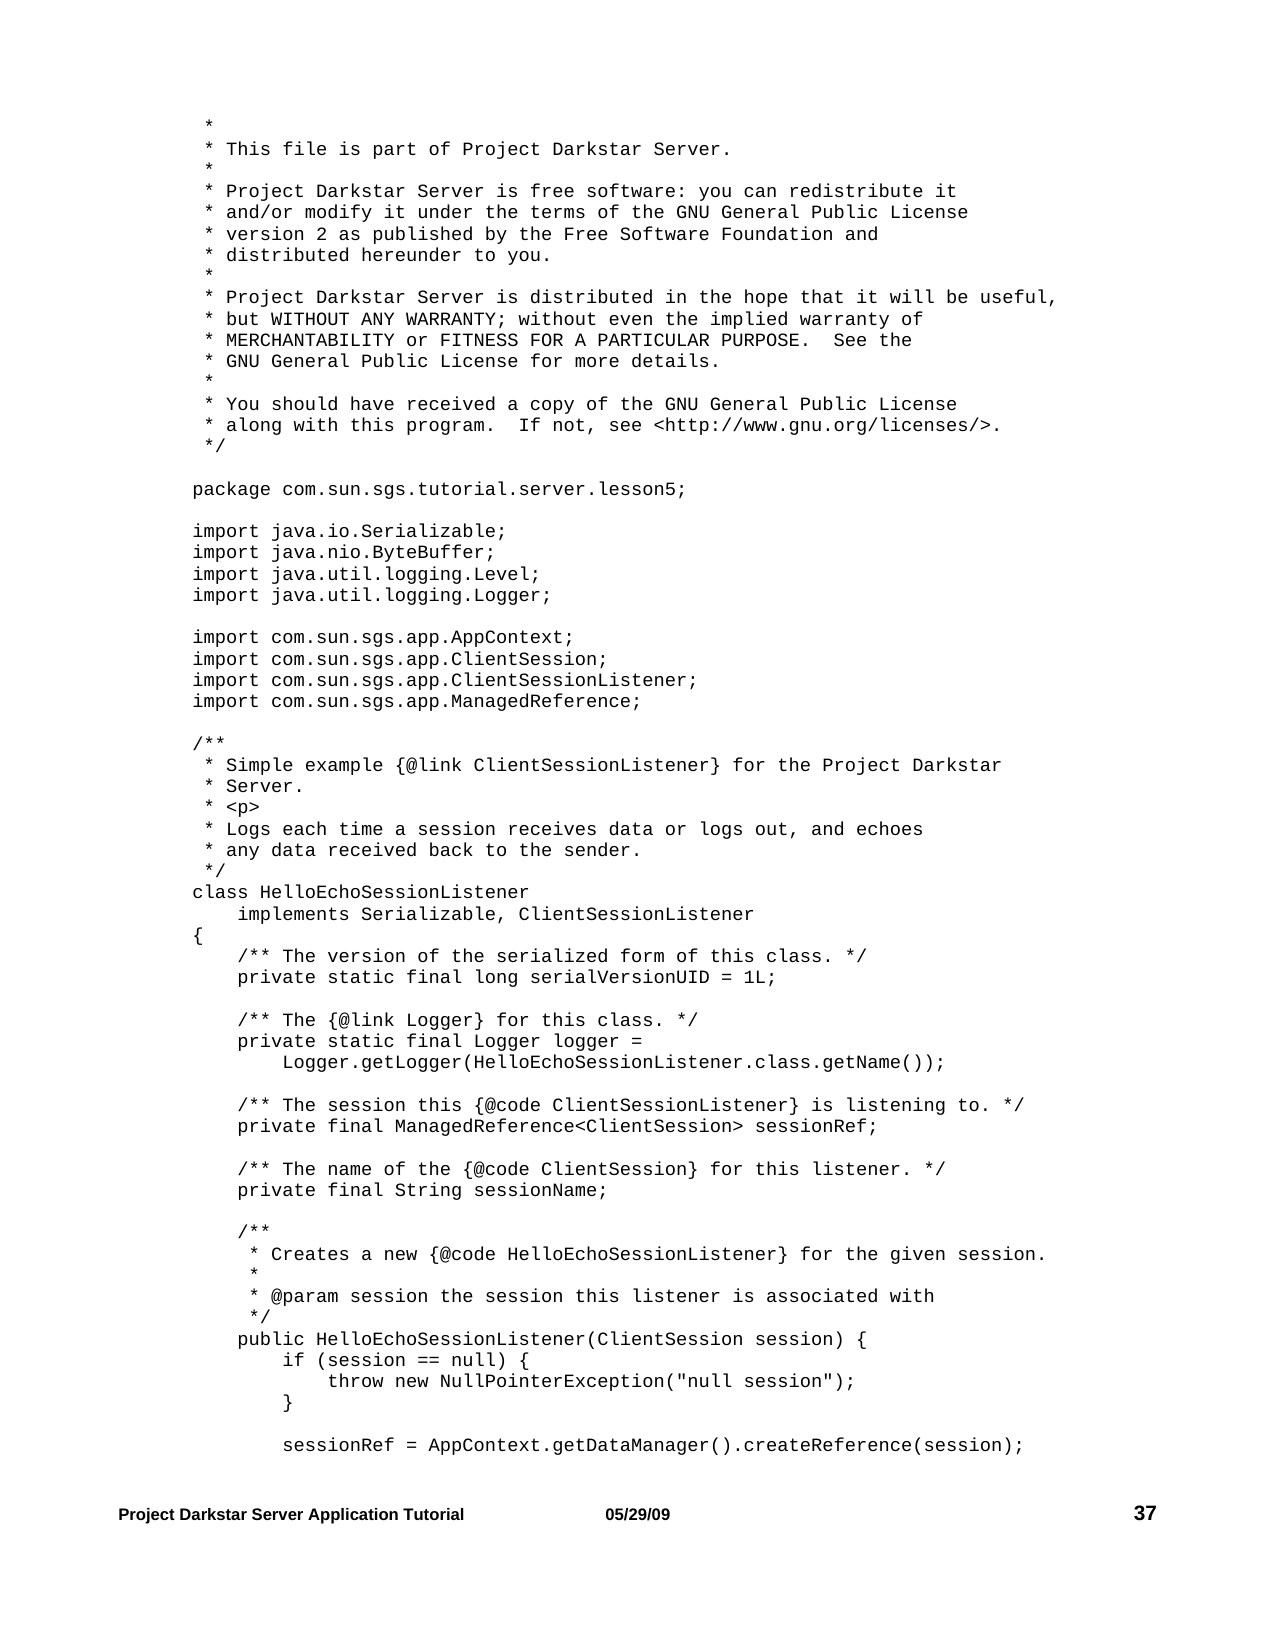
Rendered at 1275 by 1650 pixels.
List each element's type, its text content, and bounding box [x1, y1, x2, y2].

text * Creates a new {@code HelloEchoSessionListener} for the given session. [192, 1244, 1098, 1266]
text * and/or modify it under the terms of the GNU General Public License [192, 203, 1098, 224]
text Logger.getLogger(HelloEchoSessionListener.class.getName()); [192, 1053, 1098, 1074]
text * You should have received a copy of the GNU General Public License [192, 394, 1098, 416]
text private final ManagedReference<ClientSession> sessionRef; [192, 1117, 1098, 1138]
text * along with this program. If not, see <http://www.gnu.org/licenses/>. [192, 416, 1098, 437]
text if (session == null) { [192, 1351, 1098, 1372]
text /** The version of the serialized form of this class. */ [192, 947, 1098, 968]
text class HelloEchoSessionListener [192, 883, 1098, 904]
text sessionRef = AppContext.getDataManager().createReference(session); [192, 1436, 1098, 1457]
text */ [192, 862, 1098, 883]
text * any data received back to the sender. [192, 841, 1098, 862]
text import com.sun.sgs.app.AppContext; [192, 628, 1098, 649]
text /** The {@link Logger} for this class. */ [192, 1011, 1098, 1032]
text * distributed hereunder to you. [192, 246, 1098, 267]
text */ [192, 437, 1098, 458]
text /** The name of the {@code ClientSession} for this listener. */ [192, 1159, 1098, 1181]
text * Server. [192, 777, 1098, 798]
text private static final Logger logger = [192, 1032, 1098, 1053]
text * <p> [192, 798, 1098, 819]
text * Project Darkstar Server is distributed in the hope that it will be useful, [192, 288, 1098, 309]
text * MERCHANTABILITY or FITNESS FOR A PARTICULAR PURPOSE. See the [192, 331, 1098, 352]
text * GNU General Public License for more details. [192, 352, 1098, 373]
text import java.util.logging.Logger; [192, 586, 1098, 607]
text public HelloEchoSessionListener(ClientSession session) { [192, 1329, 1098, 1351]
text * [192, 267, 1098, 288]
text * [192, 1266, 1098, 1287]
text implements Serializable, ClientSessionListener [192, 904, 1098, 926]
text * Simple example {@link ClientSessionListener} for the Project Darkstar [192, 756, 1098, 777]
text import com.sun.sgs.app.ManagedReference; [192, 692, 1098, 713]
text * Project Darkstar Server is free software: you can redistribute it [192, 182, 1098, 203]
text * version 2 as published by the Free Software Foundation and [192, 224, 1098, 246]
text * @param session the session this listener is associated with [192, 1287, 1098, 1308]
text /** [192, 1223, 1098, 1244]
text import com.sun.sgs.app.ClientSessionListener; [192, 671, 1098, 692]
text import java.nio.ByteBuffer; [192, 543, 1098, 564]
text * [192, 373, 1098, 394]
text * but WITHOUT ANY WARRANTY; without even the implied warranty of [192, 309, 1098, 331]
text private static final long serialVersionUID = 1L; [192, 968, 1098, 989]
text private final String sessionName; [192, 1181, 1098, 1202]
text package com.sun.sgs.tutorial.server.lesson5; [192, 479, 1098, 501]
text * This file is part of Project Darkstar Server. [192, 139, 1098, 161]
text throw new NullPointerException("null session"); [192, 1372, 1098, 1393]
text * [192, 118, 1098, 139]
text */ [192, 1308, 1098, 1329]
text import com.sun.sgs.app.ClientSession; [192, 649, 1098, 671]
text * Logs each time a session receives data or logs out, and echoes [192, 819, 1098, 841]
text } [192, 1393, 1098, 1414]
text /** The session this {@code ClientSessionListener} is listening to. */ [192, 1096, 1098, 1117]
text import java.io.Serializable; [192, 522, 1098, 543]
text import java.util.logging.Level; [192, 564, 1098, 586]
text * [192, 161, 1098, 182]
text { [192, 926, 1098, 947]
text /** [192, 734, 1098, 756]
